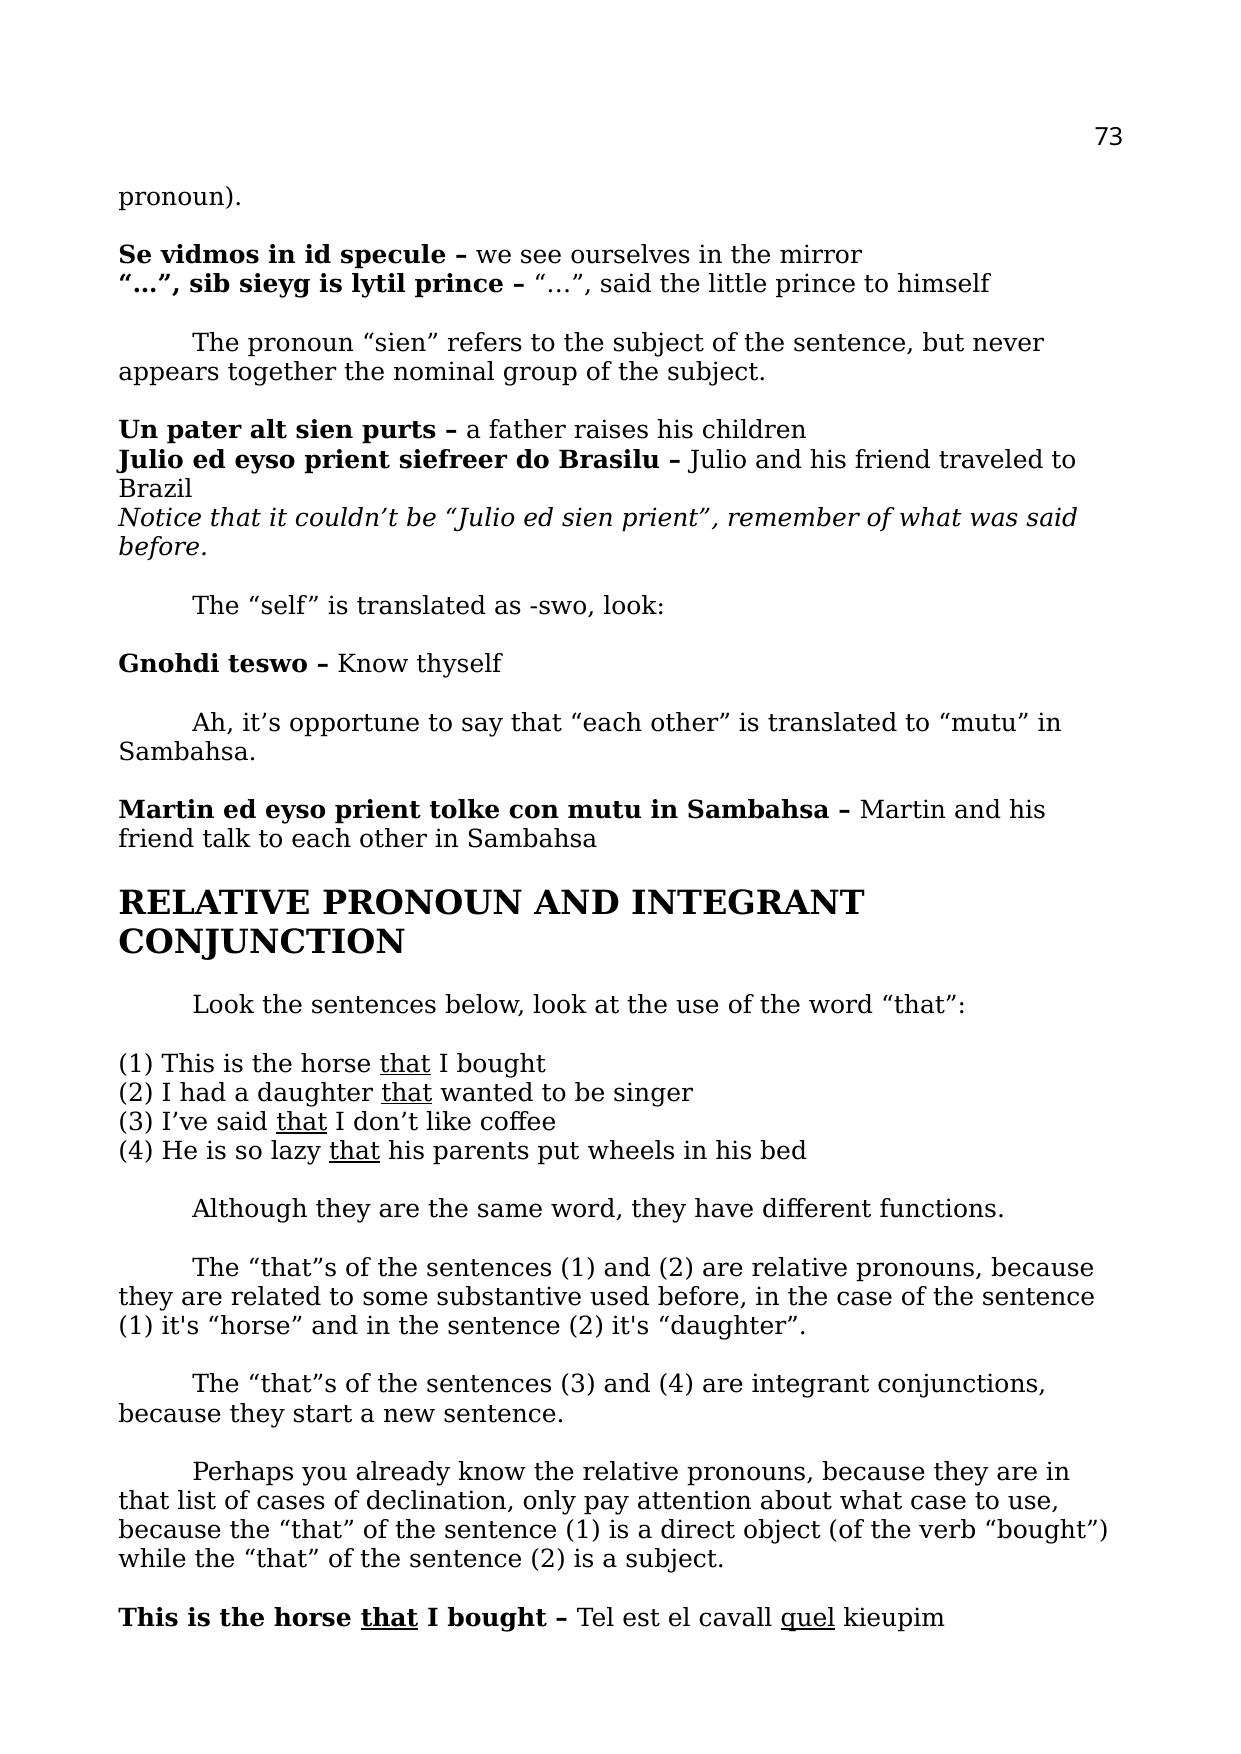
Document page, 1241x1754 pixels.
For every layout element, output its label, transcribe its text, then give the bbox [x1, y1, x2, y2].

text This is the horse that I bought – Tel est el cavall quel kieupim [118, 1603, 1123, 1632]
text Although they are the same word, they have different functions. [118, 1194, 1123, 1224]
text Julio ed eyso prient siefreer do Brasilu – Julio and his friend traveled to Brazil [118, 445, 1123, 503]
text Look the sentences below, look at the use of the word “that”: [118, 990, 1123, 1019]
text “…”, sib sieyg is lytil prince – “…”, said the little prince to himself [118, 269, 1123, 299]
text Martin ed eyso prient tolke con mutu in Sambahsa – Martin and his friend talk to each other in Sambahsa [118, 795, 1123, 854]
text (4) He is so lazy that his parents put wheels in his bed [118, 1136, 1123, 1165]
text The “that”s of the sentences (3) and (4) are integrant conjunctions, because they start a new sentence. [118, 1369, 1123, 1428]
text Ah, it’s opportune to say that “each other” is translated to “mutu” in Sambahsa. [118, 708, 1123, 766]
text (1) This is the horse that I bought [118, 1049, 1123, 1078]
text The “that”s of the sentences (1) and (2) are relative pronouns, because they are related to some substantive used before, in the case of the sentence (1) it's “horse” and in the sentence (2) it's “daughter”. [118, 1253, 1123, 1340]
text Notice that it couldn’t be “Julio ed sien prient”, remember of what was said before. [118, 503, 1123, 562]
text (3) I’ve said that I don’t like coffee [118, 1107, 1123, 1136]
text Perhaps you already know the relative pronouns, because they are in that list of cases of declination, only pay attention about what case to use, because the “that” of the sentence (1) is a direct object (of the verb “bought”) while the “that” of the sentence (2) is a subject. [118, 1457, 1123, 1574]
text pronoun). [118, 182, 1123, 211]
subtitle RELATIVE PRONOUN AND INTEGRANT CONJUNCTION [118, 883, 1123, 961]
text The pronoun “sien” refers to the subject of the sentence, but never appears together the nominal group of the subject. [118, 328, 1123, 386]
text The “self” is translated as -swo, look: [118, 591, 1123, 620]
text Gnohdi teswo – Know thyself [118, 649, 1123, 678]
text (2) I had a daughter that wanted to be singer [118, 1078, 1123, 1107]
text Un pater alt sien purts – a father raises his children [118, 415, 1123, 445]
text Se vidmos in id specule – we see ourselves in the mirror [118, 240, 1123, 269]
